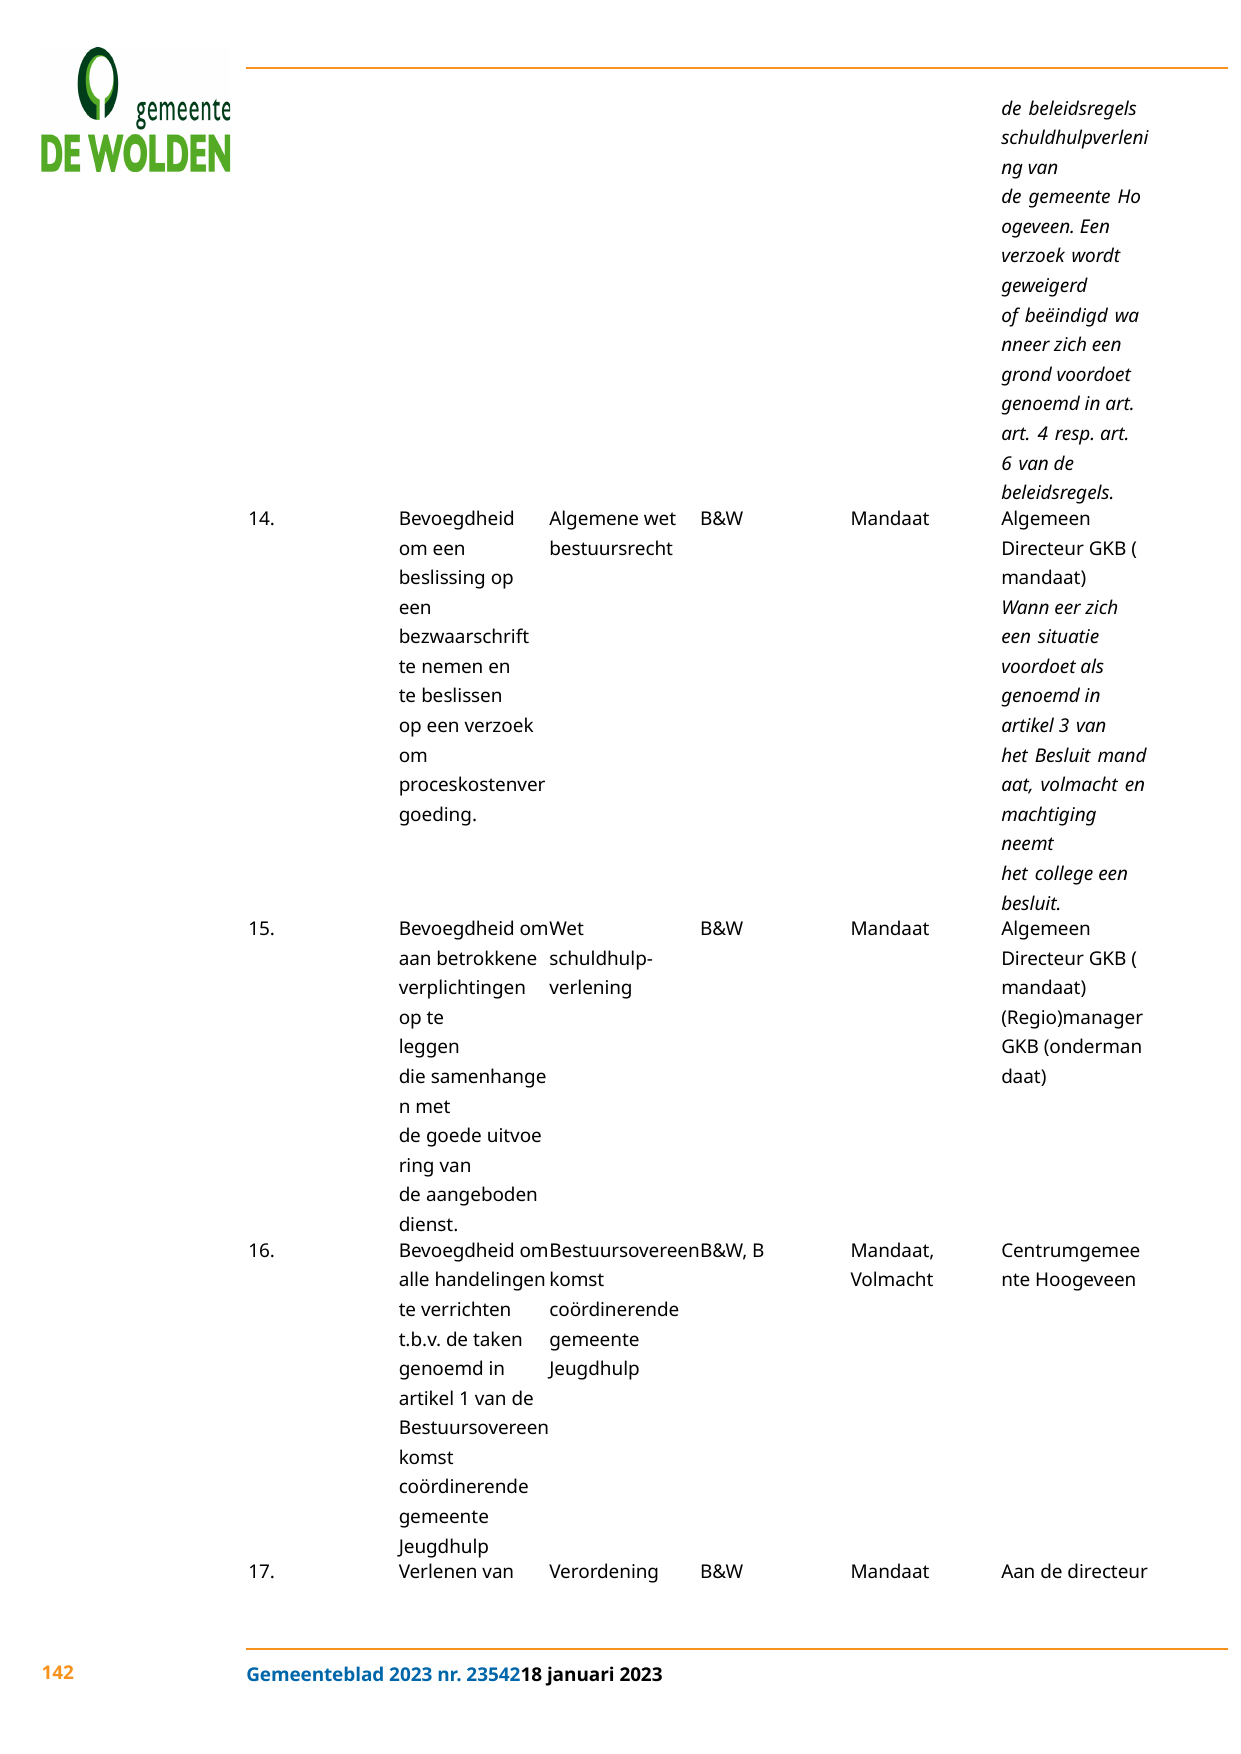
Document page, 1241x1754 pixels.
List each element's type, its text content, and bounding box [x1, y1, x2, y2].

table_cell [700, 95, 850, 505]
table_cell B&W, B [700, 1237, 850, 1558]
table_cell B&W [700, 1559, 850, 1584]
table_cell B&W [700, 505, 850, 915]
table_cell Mandaat [850, 505, 1001, 915]
table_cell [549, 95, 700, 505]
table_cell Algemene wet bestuursrecht [549, 505, 700, 915]
picture [41, 47, 231, 172]
table_cell Algemeen Directeur GKB (mandaat) Wann eer zich een situatie voordoet als genoemd in artikel 3 van het Besluit mandaat, volmacht en machtiging neemt het college een besluit. [1001, 505, 1152, 915]
table_cell 15. [248, 915, 398, 1237]
table_cell Wet schuldhulp- verlening [549, 915, 700, 1237]
table_cell 16. [248, 1237, 398, 1558]
table_cell Verordening [549, 1559, 700, 1584]
table_cell Algemeen Directeur GKB (mandaat) (Regio)manager GKB (ondermandaat) [1001, 915, 1152, 1237]
table_cell 17. [248, 1559, 398, 1584]
table_cell [399, 95, 549, 505]
table_cell Mandaat [850, 915, 1001, 1237]
table_cell B&W [700, 915, 850, 1237]
table_cell Mandaat, Volmacht [850, 1237, 1001, 1558]
table_cell [248, 95, 398, 505]
table_cell Bevoegdheid om alle handelingen te verrichten t.b.v. de taken genoemd in artikel 1 van de Bestuursovereenkomst coördinerende gemeente Jeugdhulp [399, 1237, 549, 1558]
table_cell Verlenen van [399, 1559, 549, 1584]
table_cell [850, 95, 1001, 505]
table_cell de beleidsregels schuldhulpverlening van de gemeente Hoogeveen. Een verzoek wordt geweigerd of beëindigd wanneer zich een grond voordoet genoemd in art. art. 4 resp. art. 6 van de beleidsregels. [1001, 95, 1152, 505]
table_cell Mandaat [850, 1559, 1001, 1584]
table_cell Bevoegdheid om een beslissing op een bezwaarschrift te nemen en te beslissen op een verzoek om proceskostenvergoeding. [399, 505, 549, 915]
table_cell 14. [248, 505, 398, 915]
table_cell Centrumgemeente Hoogeveen [1001, 1237, 1152, 1558]
table_cell Aan de directeur [1001, 1559, 1152, 1584]
table_cell Bevoegdheid om aan betrokkene verplichtingen op te leggen die samenhangen met de goede uitvoering van de aangeboden dienst. [399, 915, 549, 1237]
table_cell Bestuursovereenkomst coördinerende gemeente Jeugdhulp [549, 1237, 700, 1558]
